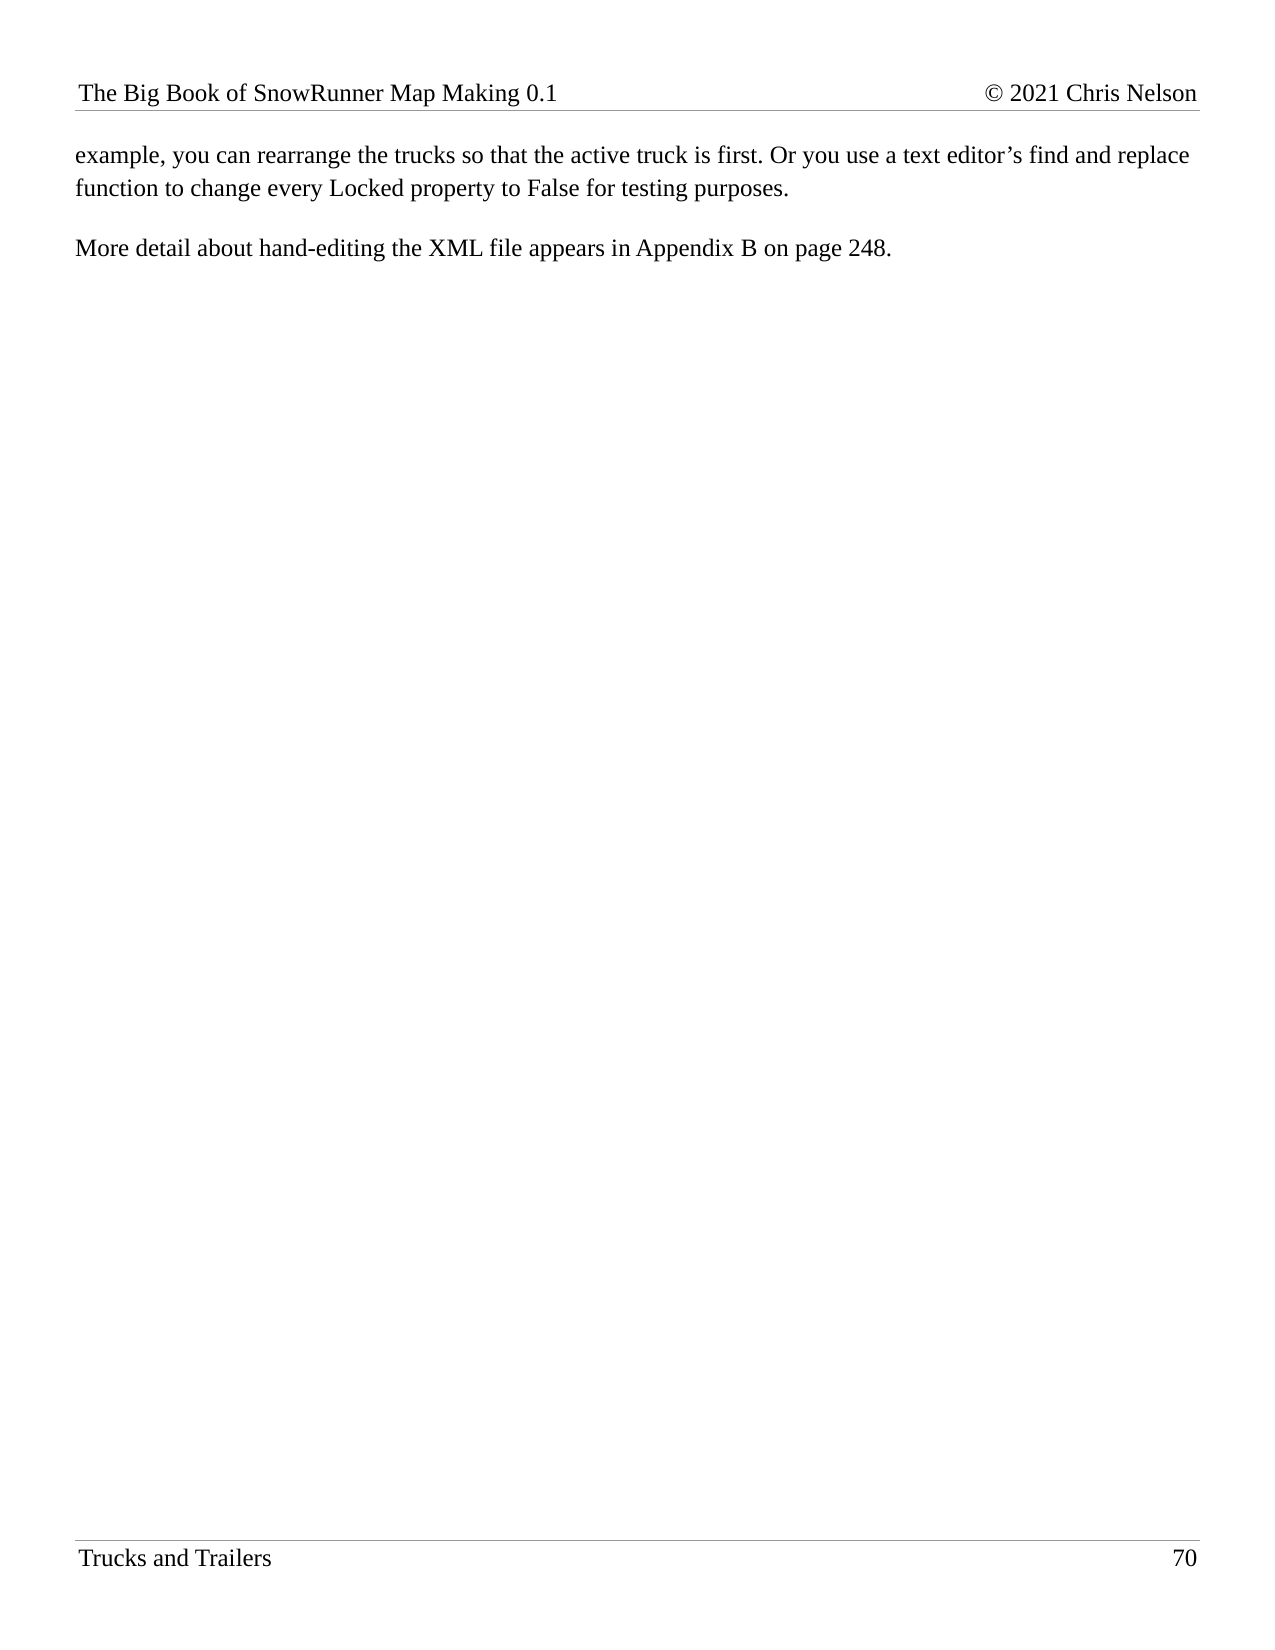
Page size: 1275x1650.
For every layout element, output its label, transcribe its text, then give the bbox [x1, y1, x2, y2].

text More detail about hand-editing the XML file appears in Appendix B on page 248. [75, 233, 1200, 262]
text example, you can rearrange the trucks so that the active truck is first. Or you use a text editor’s find and replace function to change every Locked property to False for testing purposes. [75, 140, 1200, 202]
